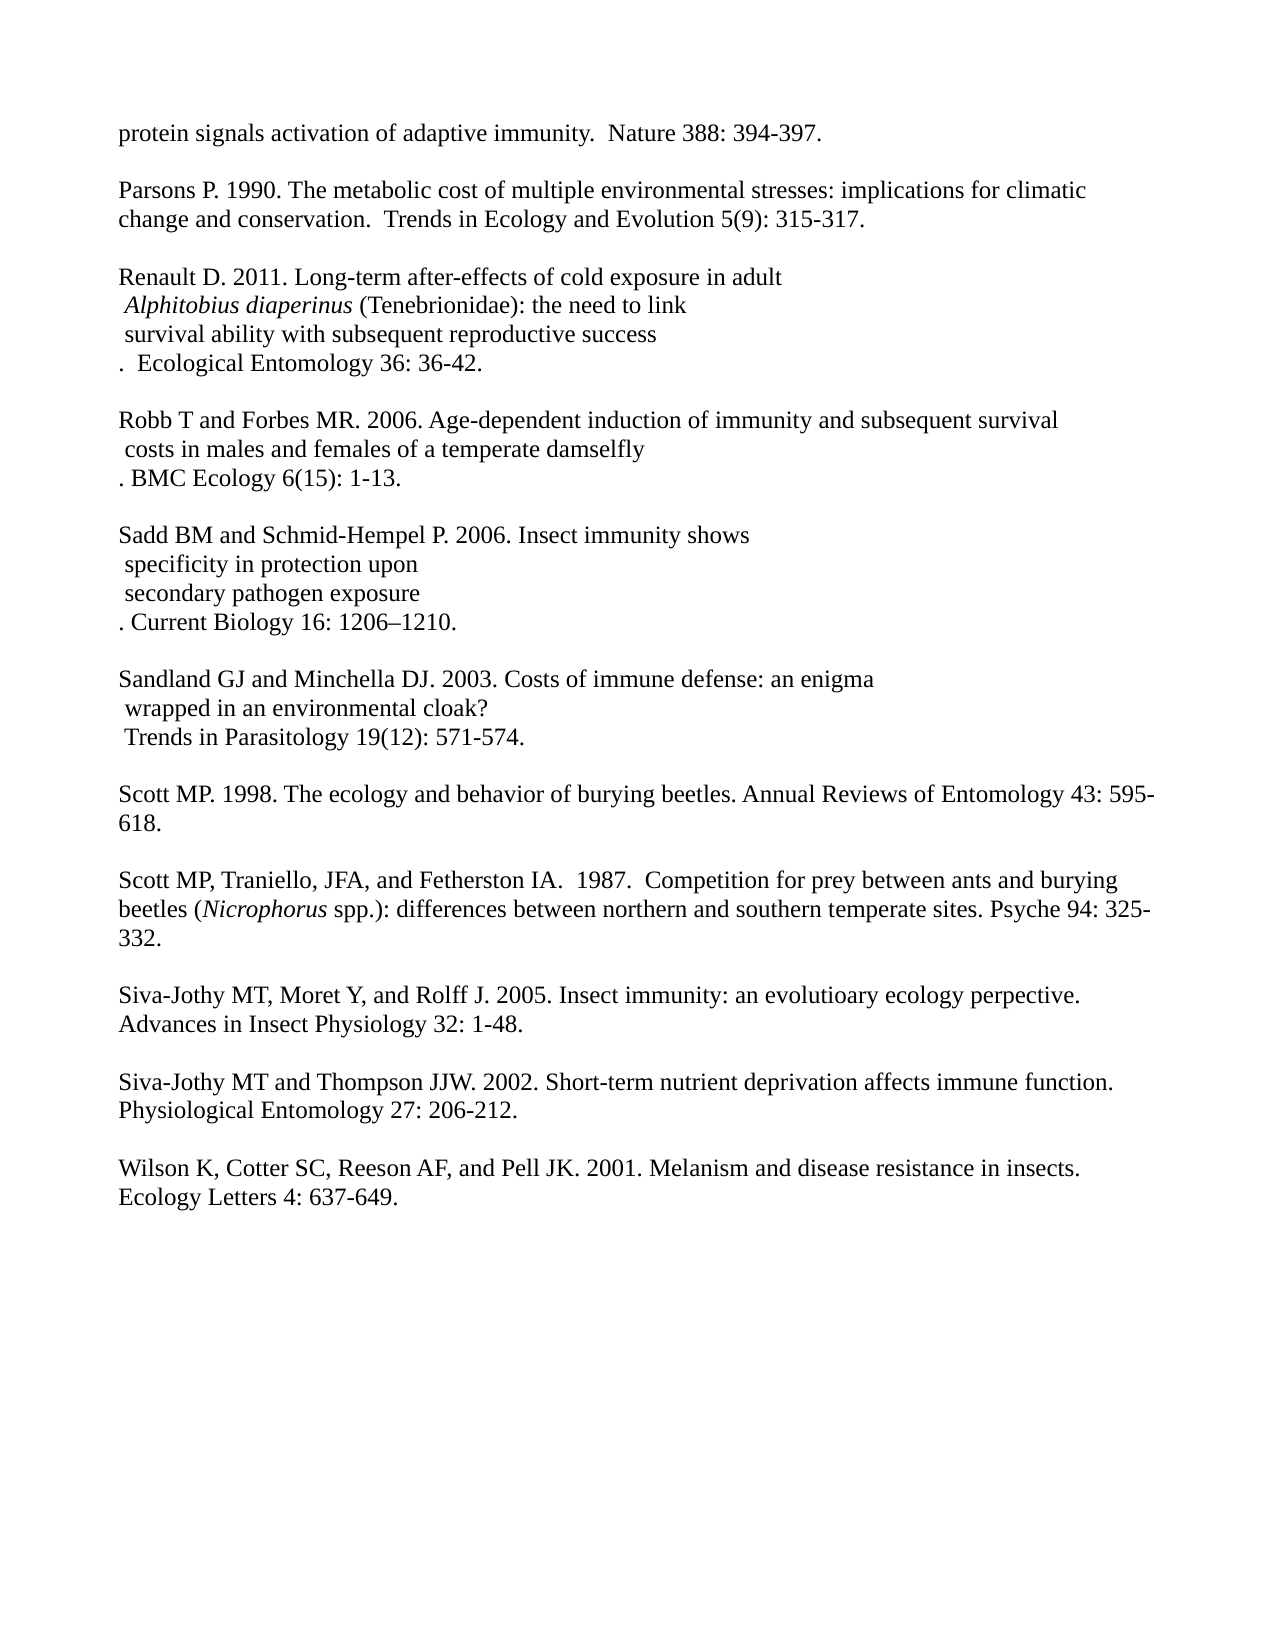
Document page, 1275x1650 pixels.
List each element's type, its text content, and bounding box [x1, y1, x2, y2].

text specificity in protection upon [118, 549, 1157, 578]
text . Current Biology 16: 1206–1210. [118, 607, 1157, 636]
text Scott MP. 1998. The ecology and behavior of burying beetles. Annual Reviews of Entomology 43: 595-618. [118, 779, 1157, 837]
text costs in males and females of a temperate damselfly [118, 434, 1157, 463]
text Alphitobius diaperinus (Tenebrionidae): the need to link [118, 291, 1157, 319]
text Siva-Jothy MT and Thompson JJW. 2002. Short-term nutrient deprivation affects immune function. Physiological Entomology 27: 206-212. [118, 1067, 1157, 1124]
text Sandland GJ and Minchella DJ. 2003. Costs of immune defense: an enigma [118, 664, 1157, 693]
text Sadd BM and Schmid-Hempel P. 2006. Insect immunity shows [118, 521, 1157, 549]
text Trends in Parasitology 19(12): 571-574. [118, 722, 1157, 751]
text Siva-Jothy MT, Moret Y, and Rolff J. 2005. Insect immunity: an evolutioary ecology perpective. Advances in Insect Physiology 32: 1-48. [118, 981, 1157, 1038]
text survival ability with subsequent reproductive success [118, 319, 1157, 348]
text wrapped in an environmental cloak? [118, 693, 1157, 722]
text . Ecological Entomology 36: 36-42. [118, 348, 1157, 377]
text Renault D. 2011. Long-term after-effects of cold exposure in adult [118, 262, 1157, 291]
text . BMC Ecology 6(15): 1-13. [118, 463, 1157, 492]
text secondary pathogen exposure [118, 578, 1157, 607]
text protein signals activation of adaptive immunity. Nature 388: 394-397. [118, 118, 1157, 147]
text Scott MP, Traniello, JFA, and Fetherston IA. 1987. Competition for prey between ants and burying beetles (Nicrophorus spp.): differences between northern and southern temperate sites. Psyche 94: 325-332. [118, 866, 1157, 952]
text Wilson K, Cotter SC, Reeson AF, and Pell JK. 2001. Melanism and disease resistance in insects. Ecology Letters 4: 637-649. [118, 1153, 1157, 1211]
text Robb T and Forbes MR. 2006. Age-dependent induction of immunity and subsequent survival [118, 406, 1157, 434]
text Parsons P. 1990. The metabolic cost of multiple environmental stresses: implications for climatic change and conservation. Trends in Ecology and Evolution 5(9): 315-317. [118, 176, 1157, 233]
